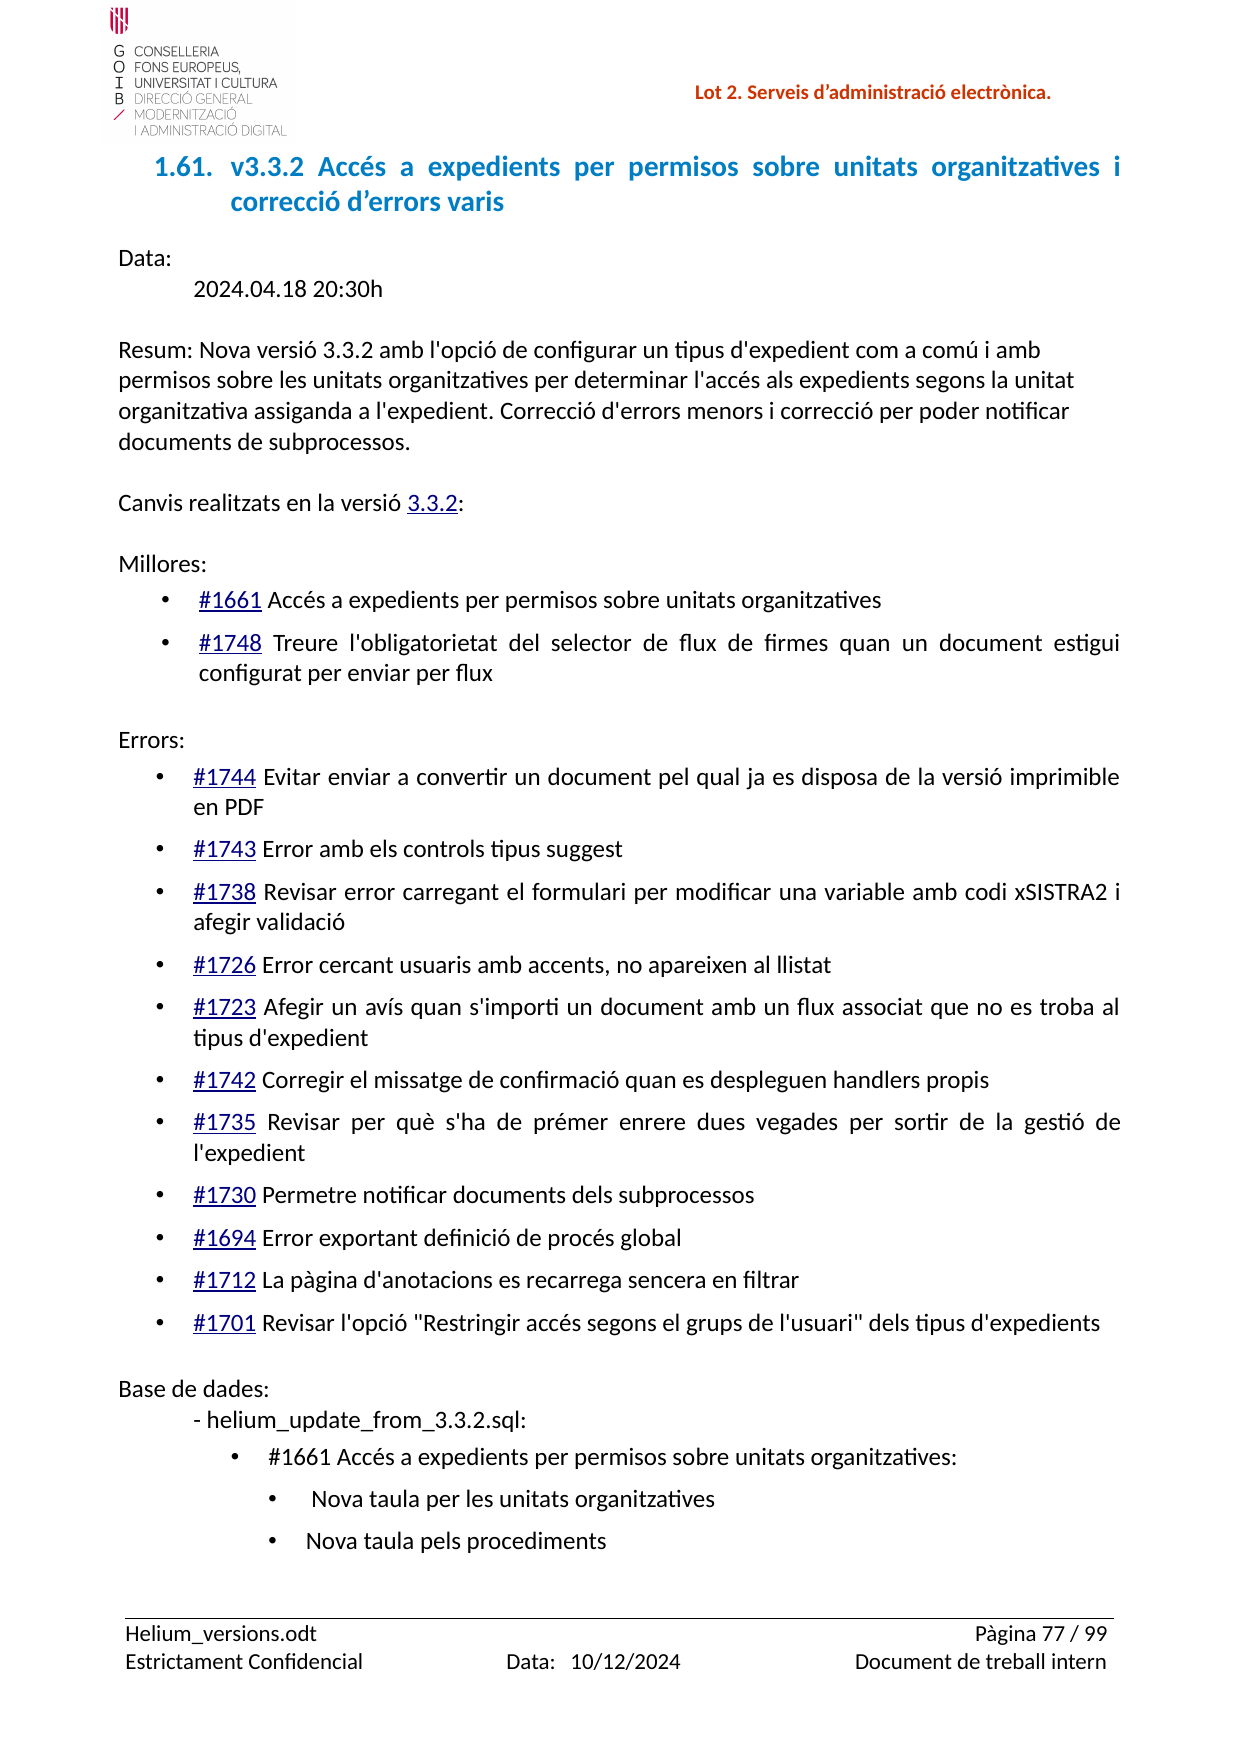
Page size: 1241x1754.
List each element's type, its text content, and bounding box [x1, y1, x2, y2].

list #1661 Accés a expedients per permisos sobre unitats organitzatives: [231, 1441, 1122, 1471]
list #1742 Corregir el missatge de confirmació quan es despleguen handlers propis [156, 1064, 1122, 1095]
list #1723 Afegir un avís quan s'importi un document amb un flux associat que no es troba al tipus d'expedient [156, 991, 1122, 1052]
text Data: [118, 243, 1122, 273]
list #1743 Error amb els controls tipus suggest [156, 833, 1122, 864]
list #1694 Error exportant definició de procés global [156, 1222, 1122, 1252]
list #1726 Error cercant usuaris amb accents, no apareixen al llistat [156, 949, 1122, 979]
text Base de dades: [118, 1374, 1122, 1404]
list #1712 La pàgina d'anotacions es recarrega sencera en filtrar [156, 1264, 1122, 1295]
list Nova taula pels procediments [268, 1525, 1122, 1556]
list #1738 Revisar error carregant el formulari per modificar una variable amb codi xSISTRA2 i afegir validació [156, 876, 1122, 937]
text - helium_update_from_3.3.2.sql: [118, 1404, 1122, 1435]
subtitle v3.3.2 Accés a expedients per permisos sobre unitats organitzatives i correcció d’errors varis [153, 148, 1122, 219]
list Nova taula per les unitats organitzatives [268, 1483, 1122, 1513]
text 2024.04.18 20:30h [118, 273, 1122, 304]
list #1701 Revisar l'opció "Restringir accés segons el grups de l'usuari" dels tipus d'expedients [156, 1307, 1122, 1337]
picture [100, 0, 297, 144]
text Millores: [118, 548, 1122, 578]
list #1744 Evitar enviar a convertir un document pel qual ja es disposa de la versió imprimible en PDF [156, 761, 1122, 822]
text Resum: Nova versió 3.3.2 amb l'opció de configurar un tipus d'expedient com a comú i amb permisos sobre les unitats organitzatives per determinar l'accés als expedients segons la unitat organitzativa assiganda a l'expedient. Correcció d'errors menors i correcció per poder notificar documents de subprocessos. [118, 334, 1122, 456]
text Canvis realitzats en la versió 3.3.2: [118, 487, 1122, 517]
text Errors: [118, 724, 1122, 755]
list #1661 Accés a expedients per permisos sobre unitats organitzatives [161, 584, 1122, 615]
list #1730 Permetre notificar documents dels subprocessos [156, 1179, 1122, 1210]
list #1735 Revisar per què s'ha de prémer enrere dues vegades per sortir de la gestió de l'expedient [156, 1107, 1122, 1168]
list #1748 Treure l'obligatorietat del selector de flux de firmes quan un document estigui configurat per enviar per flux [161, 627, 1122, 688]
